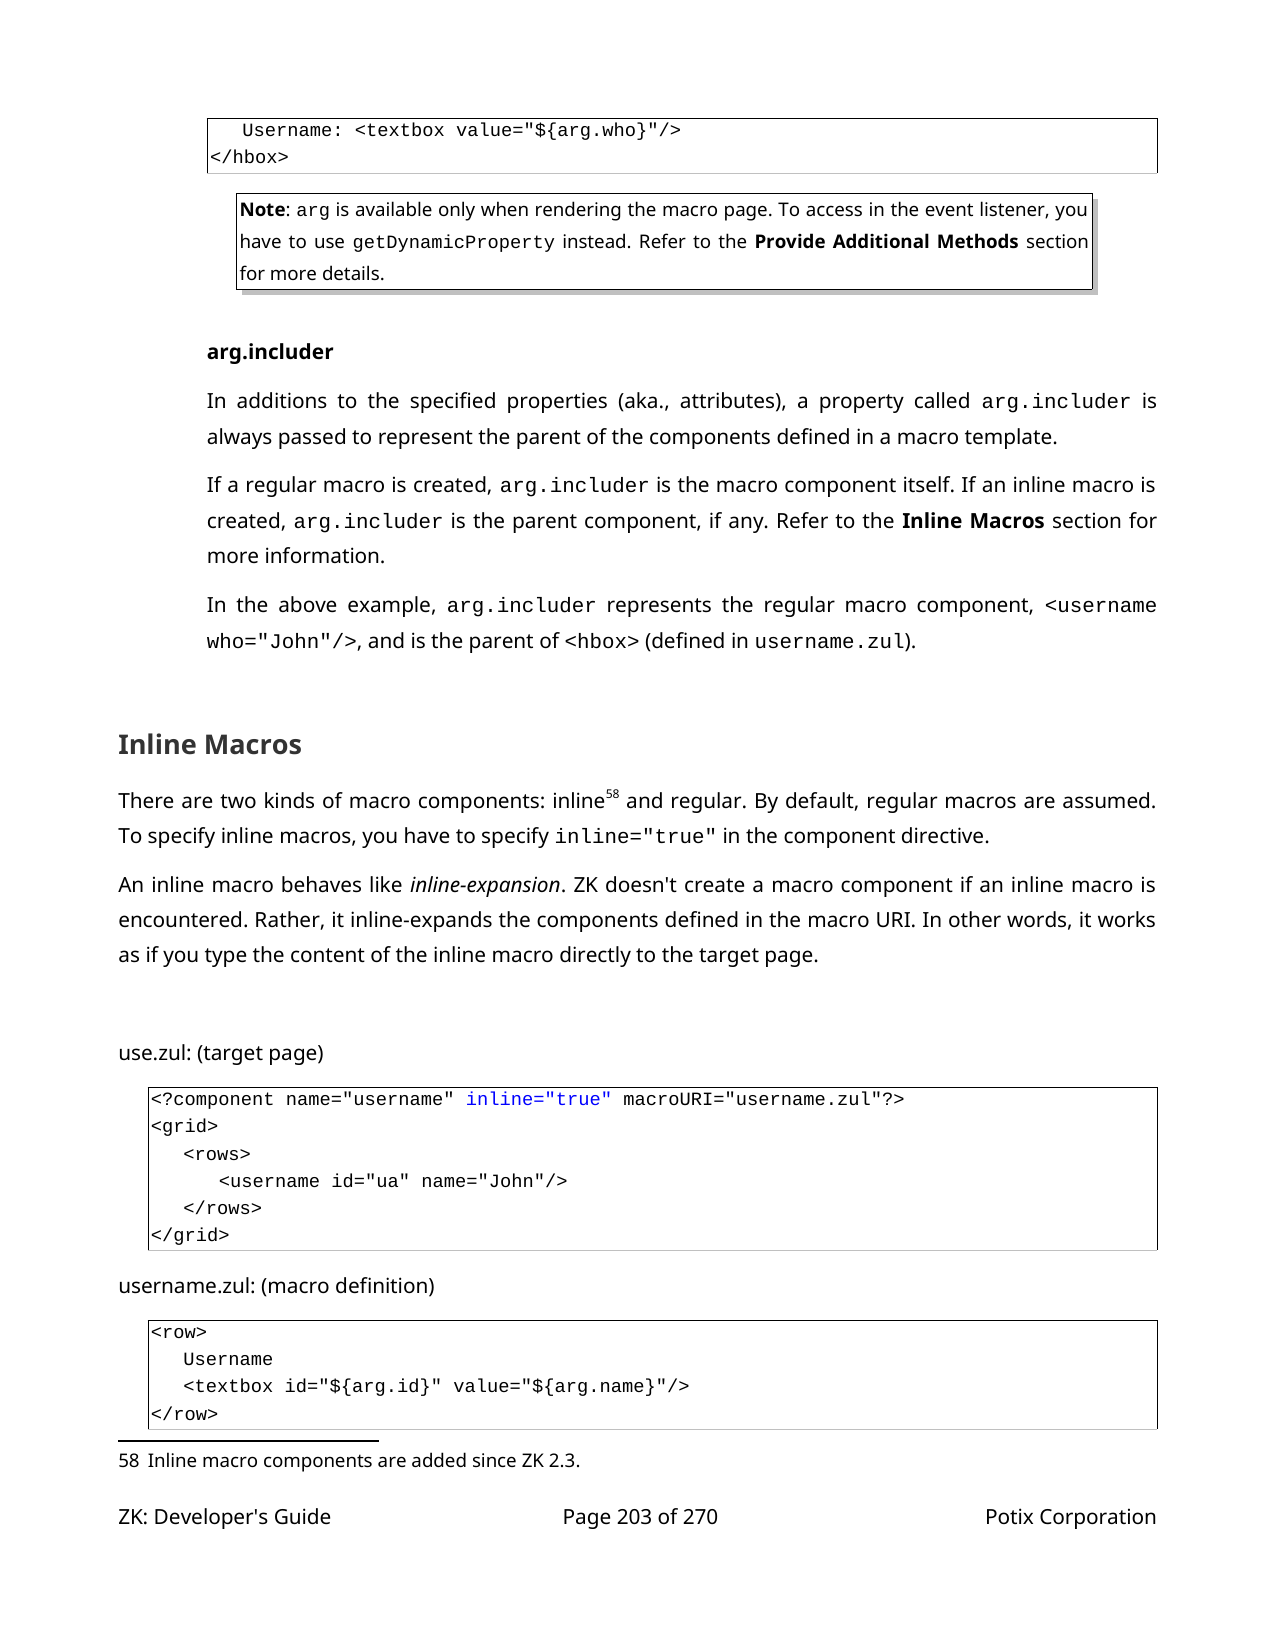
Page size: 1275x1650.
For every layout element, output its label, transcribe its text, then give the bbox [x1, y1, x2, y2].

text If a regular macro is created, arg.includer is the macro component itself. If an inline macro is created, arg.includer is the parent component, if any. Refer to the Inline Macros section for more information. [207, 471, 1157, 570]
text <?component name="username" inline="true" macroURI="username.zul"?> [149, 1088, 1157, 1111]
text </rows> [149, 1196, 1157, 1220]
text </hbox> [208, 145, 1157, 173]
text <textbox id="${arg.id}" value="${arg.name}"/> [149, 1374, 1157, 1398]
text Note: arg is available only when rendering the macro page. To access in the event listener, you have to use getDynamicProperty instead. Refer to the Provide Additional Methods section for more details. [237, 194, 1092, 289]
text Username [149, 1347, 1157, 1371]
text An inline macro behaves like inline-expansion. ZK doesn't create a macro component if an inline macro is encountered. Rather, it inline-expands the components defined in the macro URI. In other words, it works as if you type the content of the inline macro directly to the target page. [118, 870, 1157, 969]
subtitle Inline Macros [118, 725, 1157, 762]
text There are two kinds of macro components: inline and regular. By default, regular macros are assumed. To specify inline macros, you have to specify inline="true" in the component directive. [118, 786, 1157, 849]
text Username: <textbox value="${arg.who}"/> [208, 119, 1157, 142]
text <grid> [149, 1114, 1157, 1139]
text In additions to the specified properties (aka., attributes), a property called arg.includer is always passed to represent the parent of the components defined in a macro template. [207, 386, 1157, 450]
text use.zul: (target page) [118, 1038, 1157, 1067]
text username.zul: (macro definition) [118, 1271, 1157, 1299]
text <username id="ua" name="John"/> [149, 1169, 1157, 1193]
text In the above example, arg.includer represents the regular macro component, <username who="John"/>, and is the parent of <hbox> (defined in username.zul). [207, 591, 1157, 654]
text <row> [149, 1321, 1157, 1344]
subtitle arg.includer [207, 337, 1157, 366]
text <rows> [149, 1142, 1157, 1166]
text </row> [149, 1401, 1157, 1429]
text Inline macro components are added since ZK 2.3. [118, 1447, 1157, 1473]
text </grid> [149, 1223, 1157, 1250]
